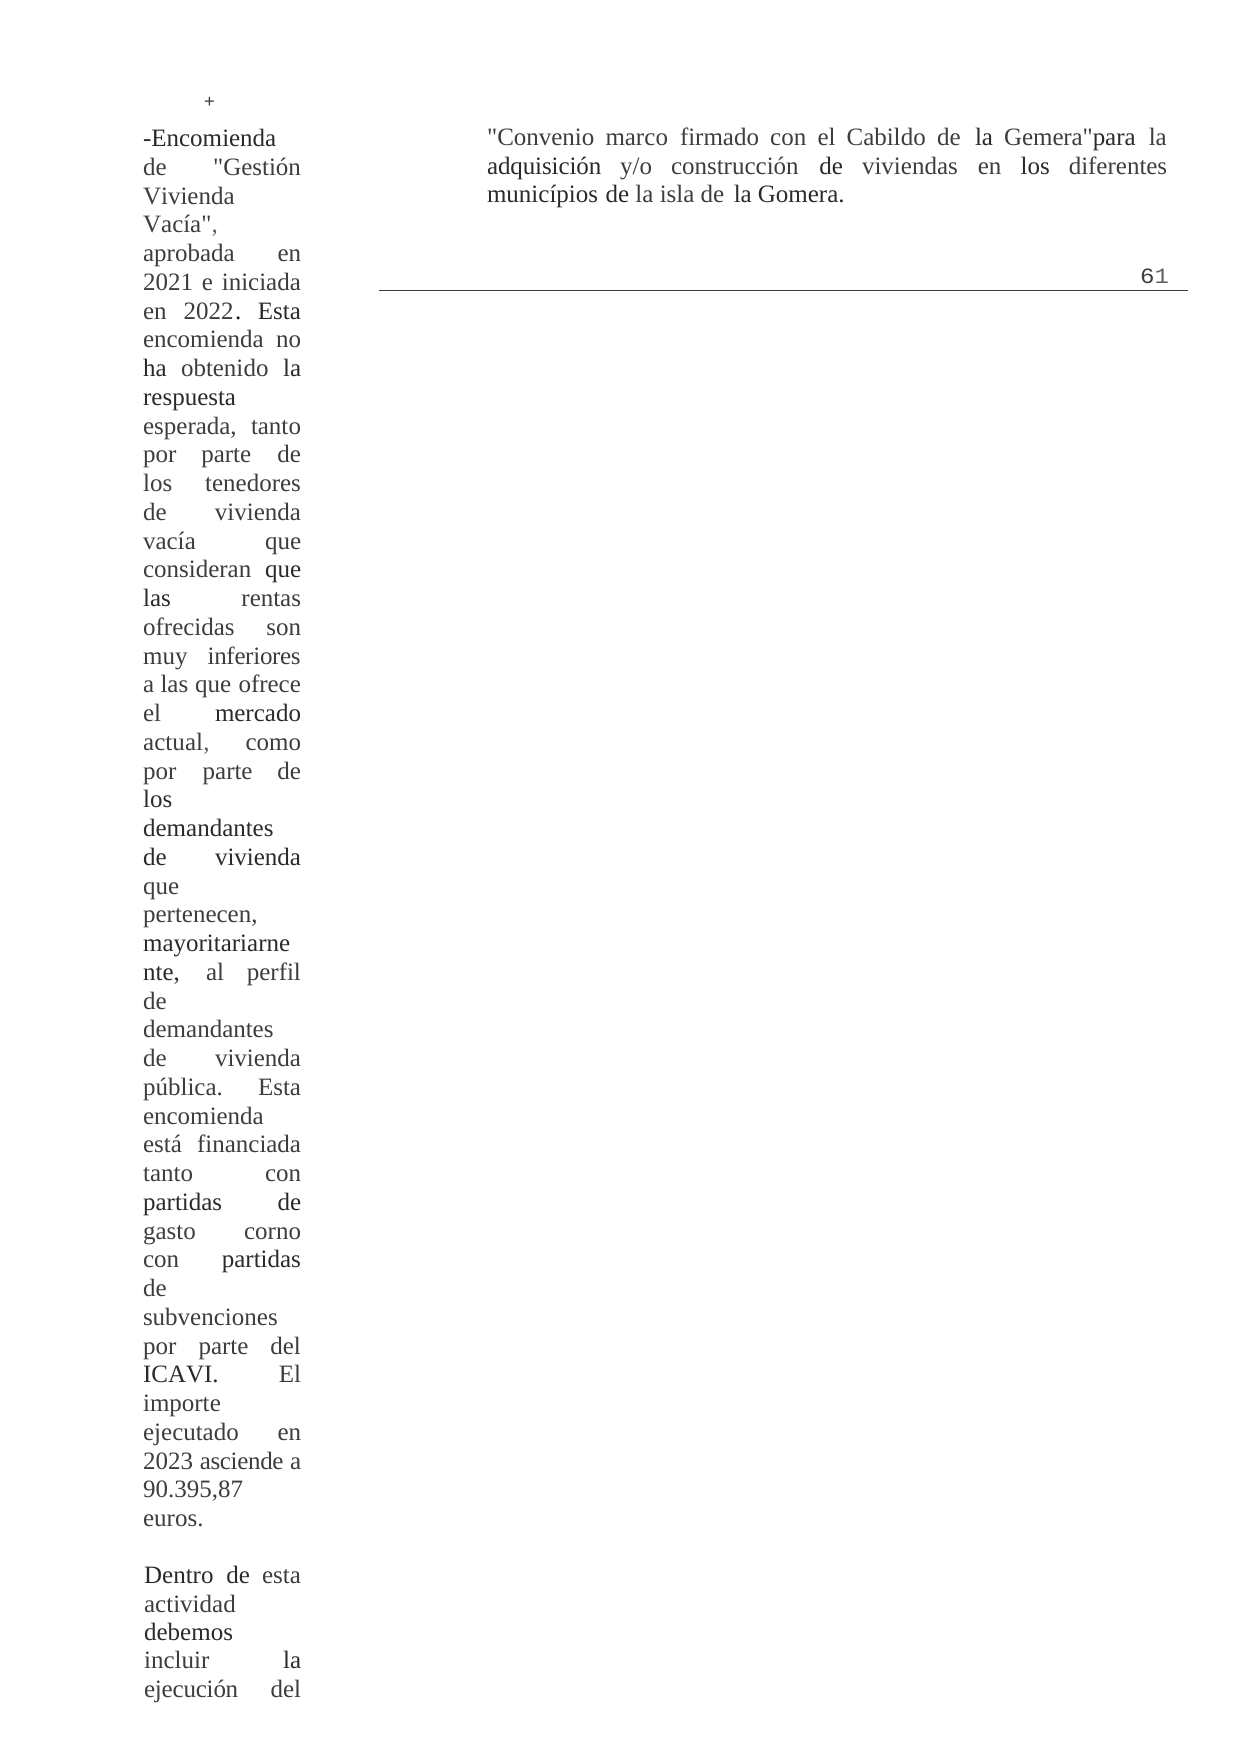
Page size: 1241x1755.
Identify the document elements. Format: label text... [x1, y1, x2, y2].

text -Encomienda de "Gestión Vivienda Vacía", aprobada en 2021 e iniciada en 2022. Esta encomienda no ha obtenido la respuesta esperada, tanto por parte de los tenedores de vivienda vacía que consideran que las rentas ofrecidas son muy inferiores a las que ofrece el mercado actual, como por parte de los demandantes de vivienda que pertenecen, mayoritariarnente, al perfil de demandantes de vivienda pública. Esta encomienda está financiada tanto con partidas de gasto corno con partidas de subvenciones por parte del ICAVI. El importe ejecutado en 2023 asciende a 90.395,87 euros. [143, 123, 301, 1532]
text Dentro de esta actividad debemos incluir la ejecución del [144, 1561, 301, 1702]
text "Convenio marco firmado con el Cabildo de la Gemera"para la adquisición y/o construcción de viviendas en los diferentes municípios de la isla de la Gomera. [487, 123, 1167, 208]
text 61 [378, 265, 1170, 290]
